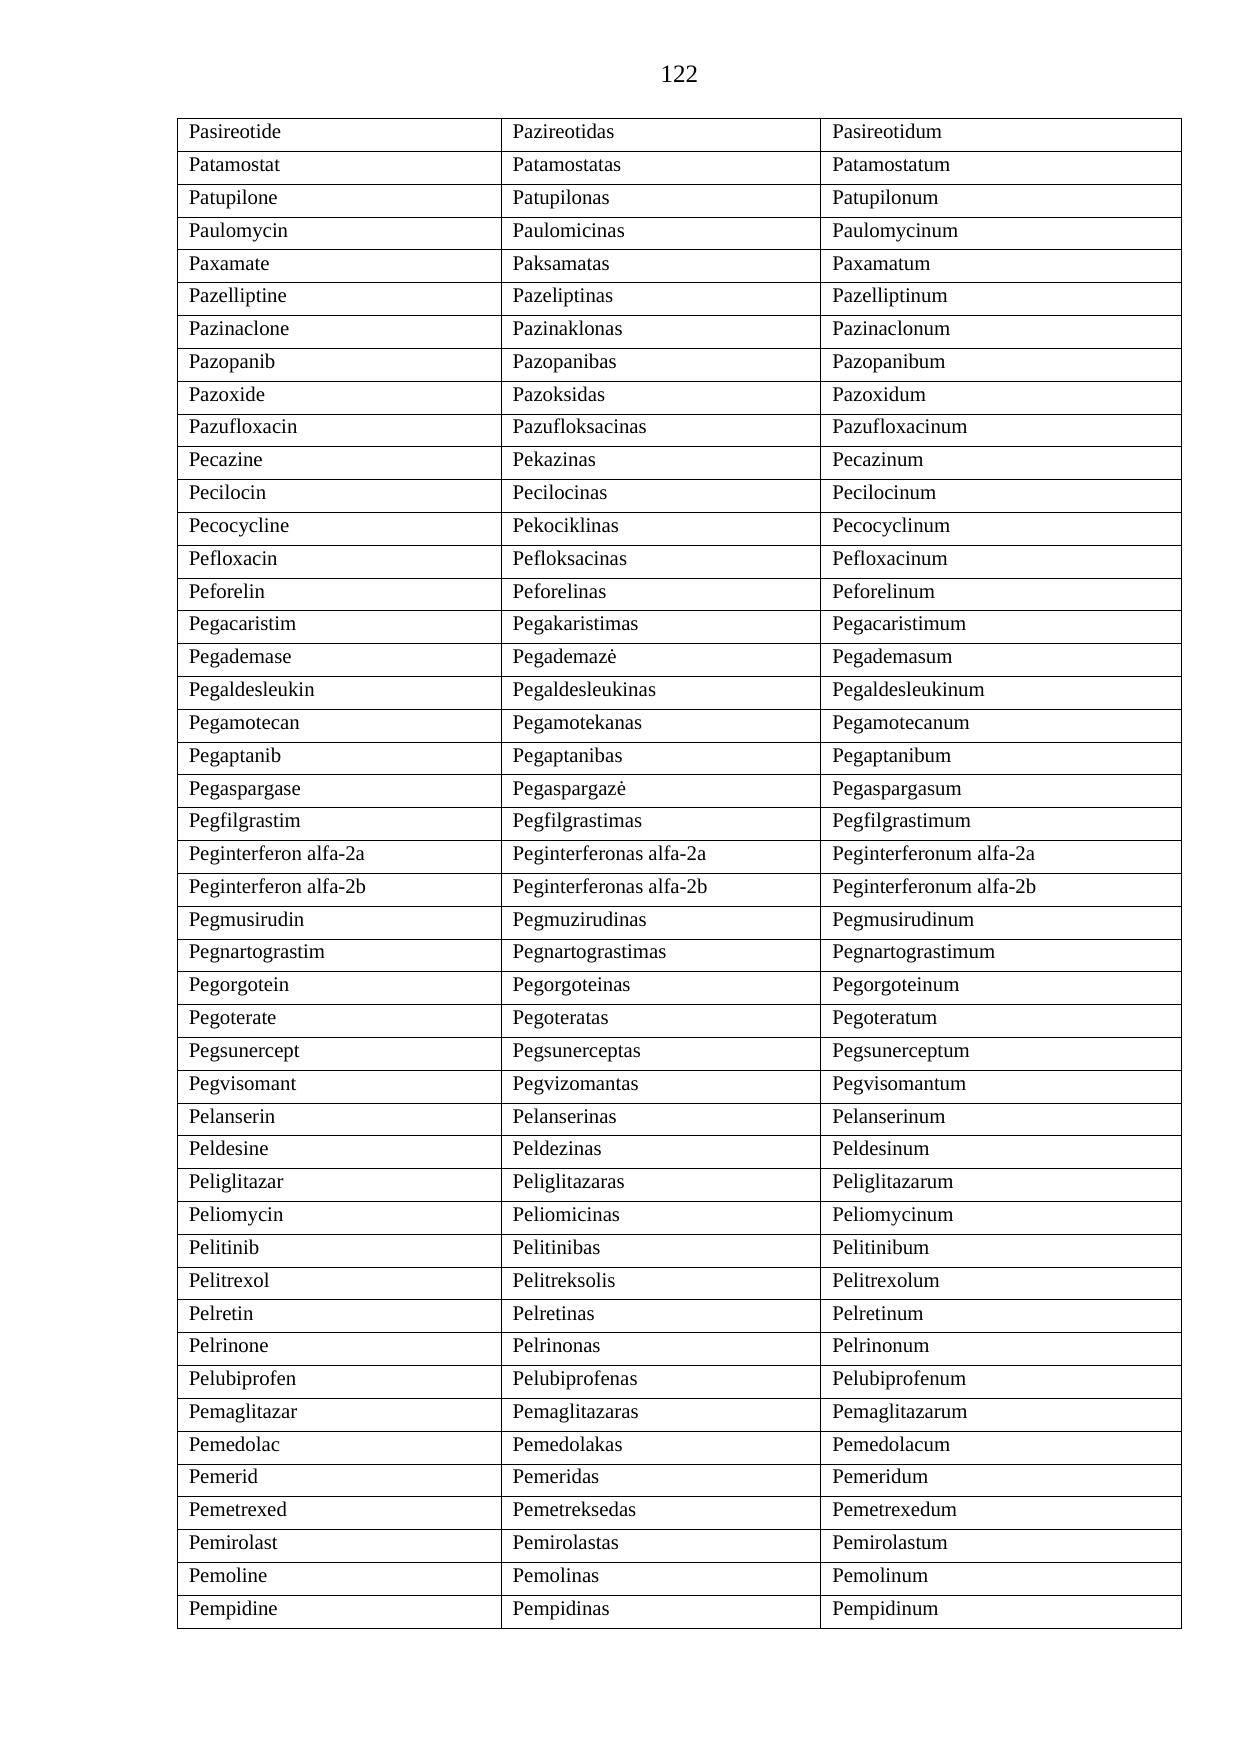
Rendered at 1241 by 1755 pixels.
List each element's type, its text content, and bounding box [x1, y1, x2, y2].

table_cell Pemirolast [178, 1530, 501, 1562]
table_cell Patamostat [178, 152, 501, 184]
table_cell Pemedolac [178, 1432, 501, 1463]
table_cell Pazoxidum [821, 382, 1181, 413]
table_cell Pegademasum [821, 644, 1181, 676]
table_cell Pekociklinas [502, 513, 820, 545]
table_cell Pecilocinum [821, 480, 1181, 512]
table_cell Peldesine [178, 1136, 501, 1168]
table_cell Pegfilgrastim [178, 808, 501, 840]
table_cell Pemeridas [502, 1465, 820, 1496]
table_cell Paulomycin [178, 218, 501, 249]
table_cell Pegoteratum [821, 1005, 1181, 1037]
table_cell Patamostatas [502, 152, 820, 184]
table_cell Pecilocinas [502, 480, 820, 512]
table_cell Pelubiprofenas [502, 1366, 820, 1398]
table_cell Pecilocin [178, 480, 501, 512]
table_cell Peliomicinas [502, 1202, 820, 1234]
table_cell Peginterferonas alfa-2b [502, 874, 820, 906]
table_cell Pegvizomantas [502, 1071, 820, 1102]
table_cell Pemetrexed [178, 1497, 501, 1529]
table_cell Pegsunercept [178, 1038, 501, 1070]
table_cell Pelanserin [178, 1104, 501, 1135]
table_cell Pegaptanib [178, 743, 501, 774]
table_cell Pegnartograstimas [502, 940, 820, 971]
table_cell Pecazinum [821, 447, 1181, 479]
table_cell Pempidine [178, 1596, 501, 1627]
table_cell Pegaptanibas [502, 743, 820, 774]
table_cell Pemetreksedas [502, 1497, 820, 1529]
table_cell Pegakaristimas [502, 611, 820, 643]
table_cell Pelitinibum [821, 1235, 1181, 1267]
table_cell Pelitinibas [502, 1235, 820, 1267]
table_cell Peginterferonum alfa-2b [821, 874, 1181, 906]
table_cell Peliomycinum [821, 1202, 1181, 1234]
table_cell Peliglitazar [178, 1169, 501, 1201]
table_cell Pegfilgrastimas [502, 808, 820, 840]
table_cell Patupilonas [502, 185, 820, 217]
table_cell Pekazinas [502, 447, 820, 479]
table_cell Pegademazė [502, 644, 820, 676]
table_cell Pelrinone [178, 1333, 501, 1365]
table_cell Pazoksidas [502, 382, 820, 413]
table_cell Pegvisomant [178, 1071, 501, 1102]
table_cell Pemedolacum [821, 1432, 1181, 1463]
table_cell Pelitinib [178, 1235, 501, 1267]
table_cell Peforelinas [502, 579, 820, 610]
table_cell Pasireotidum [821, 119, 1181, 151]
table_cell Pemetrexedum [821, 1497, 1181, 1529]
table_cell Pelitrexol [178, 1268, 501, 1299]
table_cell Pegaspargazė [502, 775, 820, 807]
table_cell Pazelliptinum [821, 283, 1181, 315]
table_cell Pegorgotein [178, 972, 501, 1004]
table_cell Pegorgoteinum [821, 972, 1181, 1004]
table_cell Pecazine [178, 447, 501, 479]
table_cell Pelretinum [821, 1300, 1181, 1332]
table_cell Pemaglitazar [178, 1399, 501, 1431]
table_cell Pegamotecan [178, 710, 501, 742]
table_cell Peginterferonum alfa-2a [821, 841, 1181, 873]
table_cell Pegsunerceptum [821, 1038, 1181, 1070]
table_cell Peforelinum [821, 579, 1181, 610]
table_cell Pegfilgrastimum [821, 808, 1181, 840]
table_cell Paulomycinum [821, 218, 1181, 249]
table_cell Pecocyclinum [821, 513, 1181, 545]
table_cell Pefloxacinum [821, 546, 1181, 577]
table_cell Paxamatum [821, 250, 1181, 282]
table_cell Pegamotecanum [821, 710, 1181, 742]
table_cell Peldezinas [502, 1136, 820, 1168]
table_cell Pelitrexolum [821, 1268, 1181, 1299]
table_cell Patupilonum [821, 185, 1181, 217]
table_cell Pazeliptinas [502, 283, 820, 315]
table_cell Pempidinum [821, 1596, 1181, 1627]
table_cell Pazopanibum [821, 349, 1181, 381]
table_cell Pegorgoteinas [502, 972, 820, 1004]
table_cell Peginterferon alfa-2a [178, 841, 501, 873]
table_cell Pefloksacinas [502, 546, 820, 577]
table_cell Pemolinas [502, 1563, 820, 1595]
table_cell Pelubiprofen [178, 1366, 501, 1398]
table_cell Pazopanib [178, 349, 501, 381]
table_cell Pelanserinum [821, 1104, 1181, 1135]
table_cell Pelubiprofenum [821, 1366, 1181, 1398]
table_cell Pegmuzirudinas [502, 907, 820, 938]
table_cell Pecocycline [178, 513, 501, 545]
table_cell Pazireotidas [502, 119, 820, 151]
table_cell Pegsunerceptas [502, 1038, 820, 1070]
table_cell Pegaldesleukinum [821, 677, 1181, 709]
table_cell Pemaglitazaras [502, 1399, 820, 1431]
table_cell Pegmusirudin [178, 907, 501, 938]
table_cell Pelitreksolis [502, 1268, 820, 1299]
table_cell Pazelliptine [178, 283, 501, 315]
table_cell Pegacaristimum [821, 611, 1181, 643]
table_cell Peginterferonas alfa-2a [502, 841, 820, 873]
table_cell Pegamotekanas [502, 710, 820, 742]
table_cell Pegoteratas [502, 1005, 820, 1037]
table_cell Pegaptanibum [821, 743, 1181, 774]
table_cell Pasireotide [178, 119, 501, 151]
table_cell Pazufloksacinas [502, 415, 820, 446]
table_cell Patupilone [178, 185, 501, 217]
table_cell Pemerid [178, 1465, 501, 1496]
table_cell Pelrinonum [821, 1333, 1181, 1365]
table_cell Pempidinas [502, 1596, 820, 1627]
table_cell Pazopanibas [502, 349, 820, 381]
table_cell Pegnartograstim [178, 940, 501, 971]
table_cell Pefloxacin [178, 546, 501, 577]
table_cell Peliomycin [178, 1202, 501, 1234]
table_cell Peliglitazarum [821, 1169, 1181, 1201]
table_cell Pelretinas [502, 1300, 820, 1332]
table_cell Peliglitazaras [502, 1169, 820, 1201]
table_cell Pazufloxacinum [821, 415, 1181, 446]
table_cell Pemirolastum [821, 1530, 1181, 1562]
table_cell Pemoline [178, 1563, 501, 1595]
table_cell Pegmusirudinum [821, 907, 1181, 938]
table_cell Pazinaclonum [821, 316, 1181, 348]
table_cell Pazoxide [178, 382, 501, 413]
table_cell Paxamate [178, 250, 501, 282]
table_cell Pemolinum [821, 1563, 1181, 1595]
table_cell Peforelin [178, 579, 501, 610]
table_cell Pazinaklonas [502, 316, 820, 348]
table_cell Pegaldesleukinas [502, 677, 820, 709]
table_cell Pemedolakas [502, 1432, 820, 1463]
table_cell Pegaldesleukin [178, 677, 501, 709]
table_cell Pemaglitazarum [821, 1399, 1181, 1431]
table_cell Pegacaristim [178, 611, 501, 643]
table_cell Peldesinum [821, 1136, 1181, 1168]
table_cell Pegademase [178, 644, 501, 676]
table_cell Pegvisomantum [821, 1071, 1181, 1102]
table_cell Pegoterate [178, 1005, 501, 1037]
table_cell Pelretin [178, 1300, 501, 1332]
table_cell Pemeridum [821, 1465, 1181, 1496]
table_cell Pelrinonas [502, 1333, 820, 1365]
table_cell Peginterferon alfa-2b [178, 874, 501, 906]
table_cell Pazinaclone [178, 316, 501, 348]
table_cell Pegaspargase [178, 775, 501, 807]
table_cell Pelanserinas [502, 1104, 820, 1135]
table_cell Pazufloxacin [178, 415, 501, 446]
table_cell Pemirolastas [502, 1530, 820, 1562]
table_cell Paksamatas [502, 250, 820, 282]
table_cell Paulomicinas [502, 218, 820, 249]
table_cell Pegaspargasum [821, 775, 1181, 807]
table_cell Pegnartograstimum [821, 940, 1181, 971]
table_cell Patamostatum [821, 152, 1181, 184]
